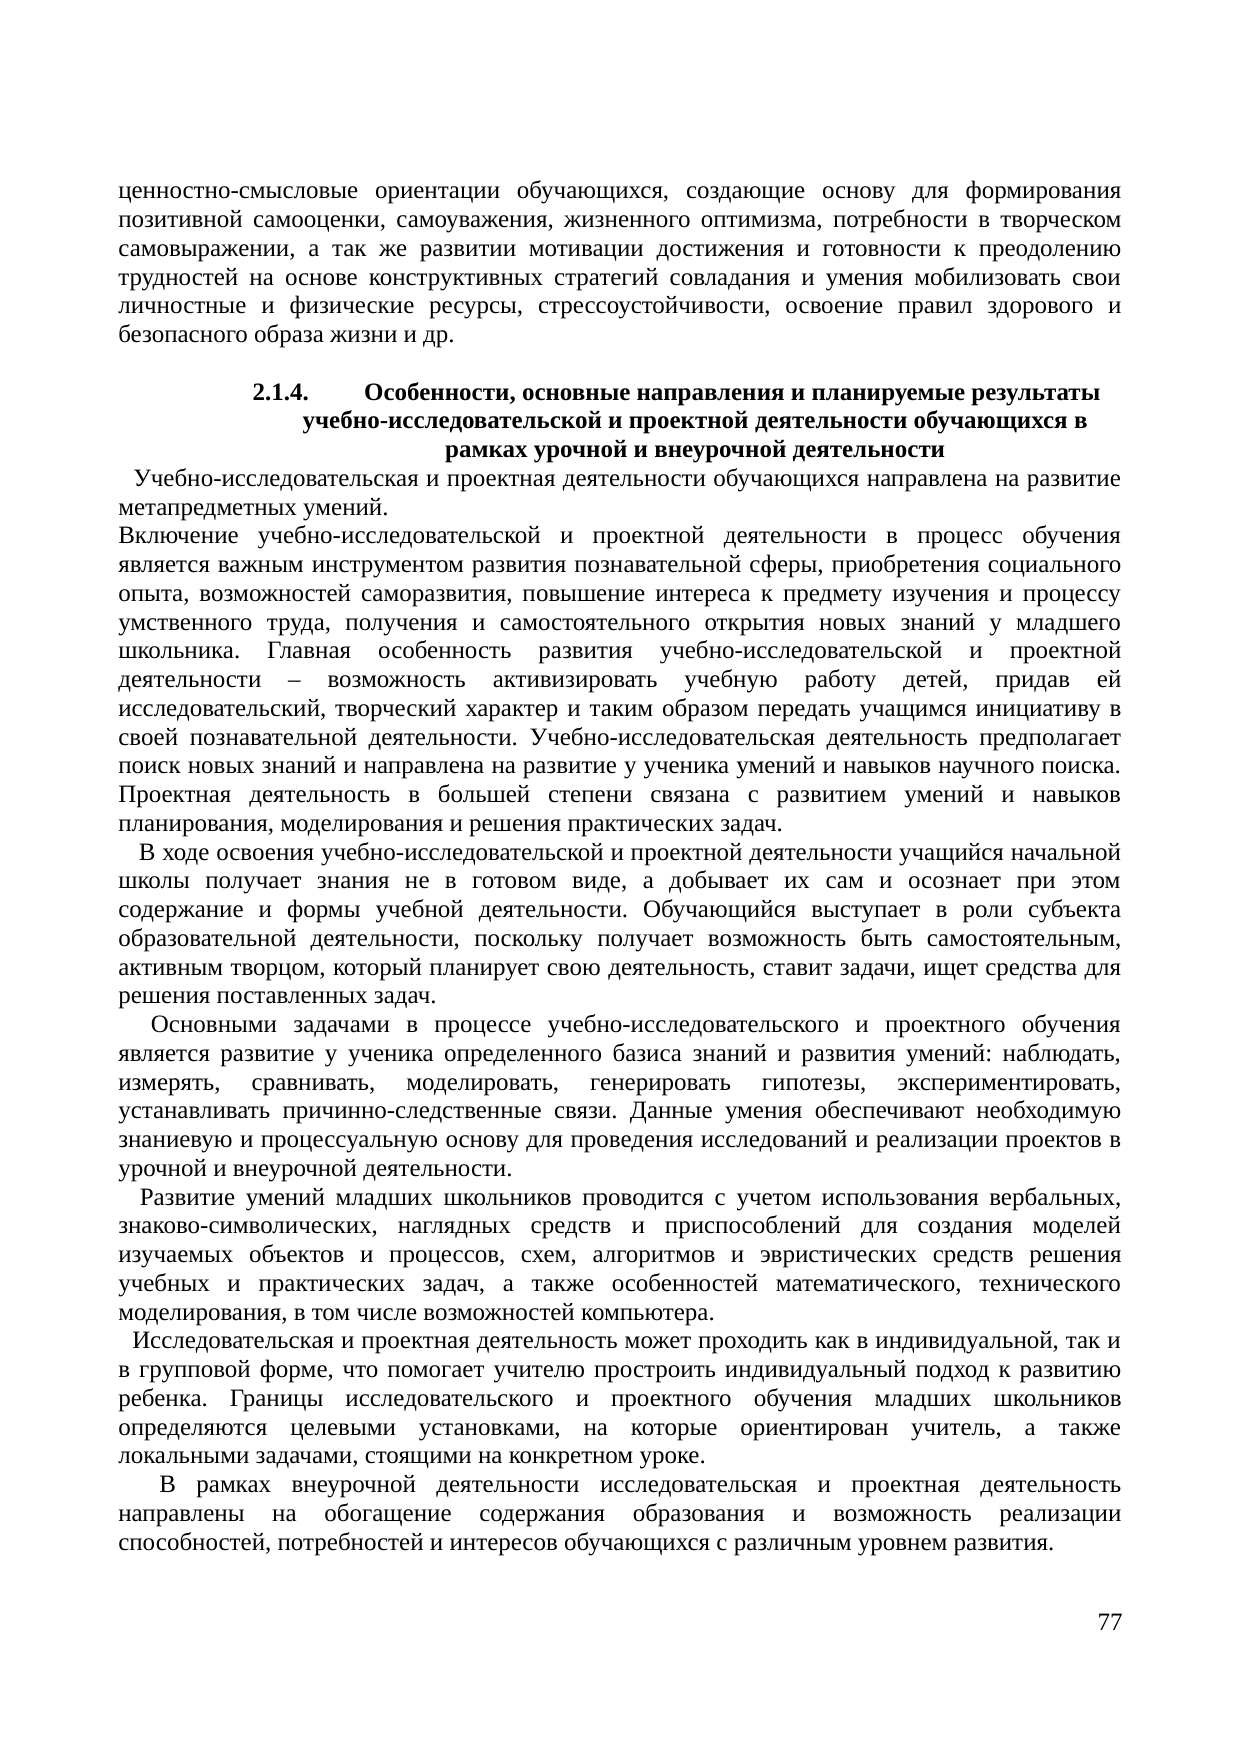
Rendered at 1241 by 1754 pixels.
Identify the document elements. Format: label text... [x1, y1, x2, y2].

text В ходе освоения учебно-исследовательской и проектной деятельности учащийся начальной школы получает знания не в готовом виде, а добывает их сам и осознает при этом содержание и формы учебной деятельности. Обучающийся выступает в роли субъекта образовательной деятельности, поскольку получает возможность быть самостоятельным, активным творцом, который планирует свою деятельность, ставит задачи, ищет средства для решения поставленных задач. [118, 837, 1122, 1009]
text Основными задачами в процессе учебно-исследовательского и проектного обучения является развитие у ученика определенного базиса знаний и развития умений: наблюдать, измерять, сравнивать, моделировать, генерировать гипотезы, экспериментировать, устанавливать причинно-следственные связи. Данные умения обеспечивают необходимую знаниевую и процессуальную основу для проведения исследований и реализации проектов в урочной и внеурочной деятельности. [118, 1009, 1122, 1182]
list Особенности, основные направления и планируемые результаты учебно-исследовательской и проектной деятельности обучающихся в рамках урочной и внеурочной деятельности [231, 377, 1122, 463]
text В рамках внеурочной деятельности исследовательская и проектная деятельность направлены на обогащение содержания образования и возможность реализации способностей, потребностей и интересов обучающихся с различным уровнем развития. [118, 1469, 1122, 1556]
text Исследовательская и проектная деятельность может проходить как в индивидуальной, так и в групповой форме, что помогает учителю простроить индивидуальный подход к развитию ребенка. Границы исследовательского и проектного обучения младших школьников определяются целевыми установками, на которые ориентирован учитель, а также локальными задачами, стоящими на конкретном уроке. [118, 1326, 1122, 1469]
text Развитие умений младших школьников проводится с учетом использования вербальных, знаково-символических, наглядных средств и приспособлений для создания моделей изучаемых объектов и процессов, схем, алгоритмов и эвристических средств решения учебных и практических задач, а также особенностей математического, технического моделирования, в том числе возможностей компьютера. [118, 1182, 1122, 1326]
text Учебно-исследовательская и проектная деятельности обучающихся направлена на развитие метапредметных умений. [118, 463, 1122, 521]
text ценностно-смысловые ориентации обучающихся, создающие основу для формирования позитивной самооценки, самоуважения, жизненного оптимизма, потребности в творческом самовыражении, а так же развитии мотивации достижения и готовности к преодолению трудностей на основе конструктивных стратегий совладания и умения мобилизовать свои личностные и физические ресурсы, стрессоустойчивости, освоение правил здорового и безопасного образа жизни и др. [118, 176, 1122, 348]
text Включение учебно-исследовательской и проектной деятельности в процесс обучения является важным инструментом развития познавательной сферы, приобретения социального опыта, возможностей саморазвития, повышение интереса к предмету изучения и процессу умственного труда, получения и самостоятельного открытия новых знаний у младшего школьника. Главная особенность развития учебно-исследовательской и проектной деятельности – возможность активизировать учебную работу детей, придав ей исследовательский, творческий характер и таким образом передать учащимся инициативу в своей познавательной деятельности. Учебно-исследовательская деятельность предполагает поиск новых знаний и направлена на развитие у ученика умений и навыков научного поиска. Проектная деятельность в большей степени связана с развитием умений и навыков планирования, моделирования и решения практических задач. [118, 521, 1122, 837]
